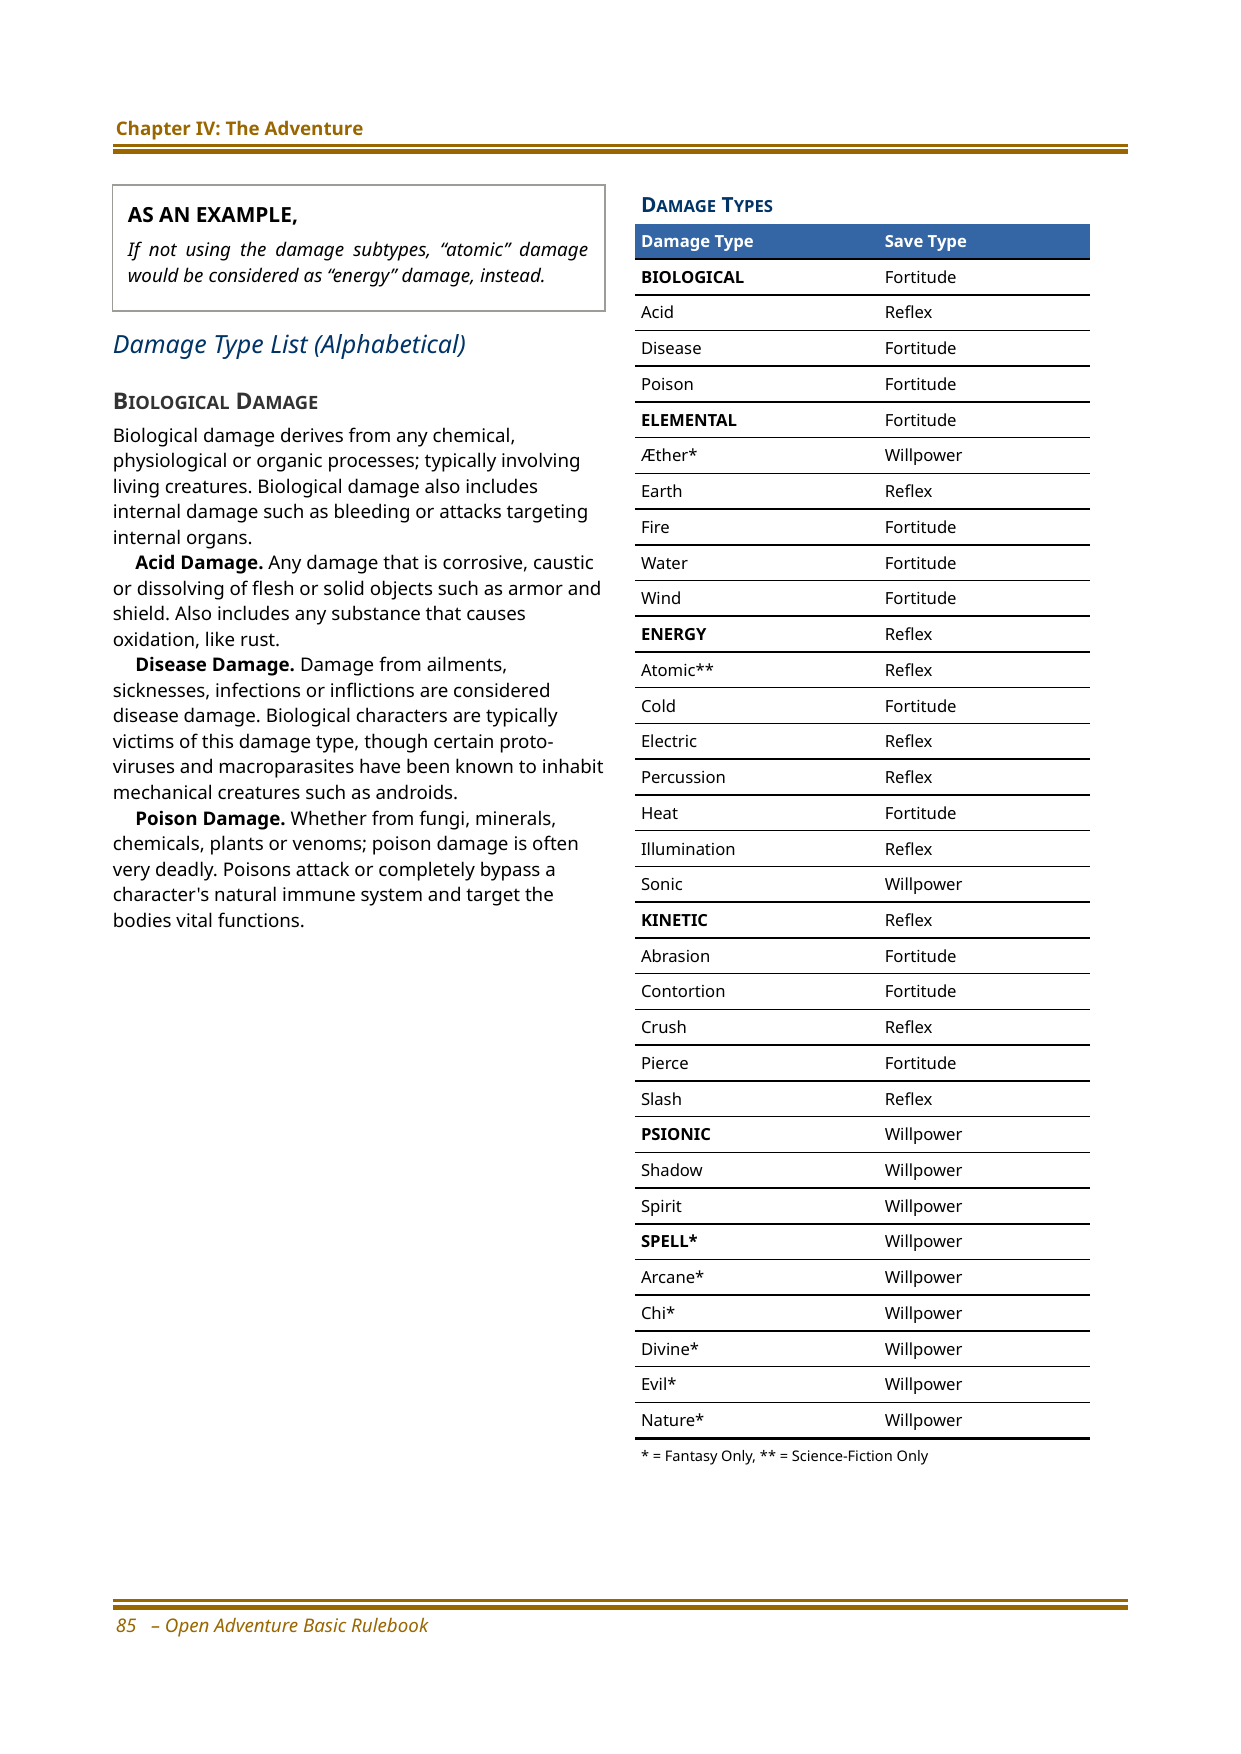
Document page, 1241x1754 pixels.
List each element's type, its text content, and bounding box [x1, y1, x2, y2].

table_cell Reflex [879, 831, 1090, 866]
text Disease Damage. Damage from ailments, sicknesses, infections or inflictions are considered disease damage. Biological characters are typically victims of this damage type, though certain proto-viruses and macroparasites have been known to inhabit mechanical creatures such as androids. [113, 652, 605, 805]
table_cell Fortitude [879, 974, 1090, 1008]
table_cell Atomic** [635, 653, 879, 687]
table_header Damage Types [635, 184, 1090, 224]
text Biological damage derives from any chemical, physiological or organic processes; typically involving living creatures. Biological damage also includes internal damage such as bleeding or attacks targeting internal organs. [113, 422, 605, 549]
table_cell Acid [635, 296, 879, 329]
table_cell Energy [635, 617, 879, 651]
subtitle Biological Damage [113, 385, 605, 416]
table_cell Willpower [879, 1153, 1090, 1187]
table_cell Crush [635, 1010, 879, 1044]
table_cell Shadow [635, 1153, 879, 1187]
table_cell Biological [635, 260, 879, 294]
table_cell Fortitude [879, 510, 1090, 544]
table_cell Arcane* [635, 1260, 879, 1294]
table_cell Reflex [879, 724, 1090, 758]
table_cell Electric [635, 724, 879, 758]
table_cell Slash [635, 1082, 879, 1116]
table_cell Fortitude [879, 796, 1090, 830]
table_cell Reflex [879, 296, 1090, 329]
table_cell Save Type [879, 224, 1090, 258]
table_cell Damage Type [635, 224, 879, 258]
table_cell Nature* [635, 1403, 879, 1437]
subtitle Damage Type List (Alphabetical) [113, 327, 605, 361]
table_cell Heat [635, 796, 879, 830]
table_cell Fortitude [879, 331, 1090, 365]
table_cell Spell* [635, 1225, 879, 1258]
table_cell Willpower [879, 1367, 1090, 1401]
table_cell Poison [635, 367, 879, 401]
table_cell Percussion [635, 760, 879, 794]
table_cell Cold [635, 688, 879, 723]
table_cell Willpower [879, 438, 1090, 472]
table_cell Pierce [635, 1046, 879, 1080]
table_cell Willpower [879, 1225, 1090, 1258]
table_cell Fortitude [879, 939, 1090, 973]
text Acid Damage. Any damage that is corrosive, caustic or dissolving of flesh or solid objects such as armor and shield. Also includes any substance that causes oxidation, like rust. [113, 549, 605, 652]
table_cell Chi* [635, 1296, 879, 1330]
table_cell Elemental [635, 403, 879, 437]
table_cell Fortitude [879, 581, 1090, 615]
table_cell Kinetic [635, 903, 879, 937]
table_cell Abrasion [635, 939, 879, 973]
table_cell Fire [635, 510, 879, 544]
table_cell Fortitude [879, 1046, 1090, 1080]
table_cell Contortion [635, 974, 879, 1008]
table_cell Willpower [879, 1332, 1090, 1366]
table_cell Evil* [635, 1367, 879, 1401]
table_cell Fortitude [879, 367, 1090, 401]
table_cell Divine* [635, 1332, 879, 1366]
table_cell Reflex [879, 903, 1090, 937]
table_cell Fortitude [879, 688, 1090, 723]
table_cell Fortitude [879, 546, 1090, 580]
table_cell Willpower [879, 1260, 1090, 1294]
table_cell * = Fantasy Only, ** = Science-Fiction Only [635, 1440, 1090, 1472]
table_cell Willpower [879, 1189, 1090, 1223]
table_cell Reflex [879, 1010, 1090, 1044]
table_cell Reflex [879, 760, 1090, 794]
text Poison Damage. Whether from fungi, minerals, chemicals, plants or venoms; poison damage is often very deadly. Poisons attack or completely bypass a character's natural immune system and target the bodies vital functions. [113, 805, 605, 932]
table_cell Fortitude [879, 260, 1090, 294]
table_cell Æther* [635, 438, 879, 472]
table_cell Reflex [879, 653, 1090, 687]
table_cell Sonic [635, 867, 879, 901]
table_cell Willpower [879, 1403, 1090, 1437]
table_cell Water [635, 546, 879, 580]
table_cell Spirit [635, 1189, 879, 1223]
table_cell Willpower [879, 1296, 1090, 1330]
table_cell Reflex [879, 474, 1090, 508]
table_cell Psionic [635, 1117, 879, 1151]
table_header As An Example, If not using the damage subtypes, “atomic” damage would be considered as “energy” damage, instead. [113, 186, 604, 310]
table_cell Illumination [635, 831, 879, 866]
table_cell Earth [635, 474, 879, 508]
table_cell Reflex [879, 617, 1090, 651]
table_cell Willpower [879, 867, 1090, 901]
table_cell Wind [635, 581, 879, 615]
table_cell Disease [635, 331, 879, 365]
table_cell Willpower [879, 1117, 1090, 1151]
table_cell Fortitude [879, 403, 1090, 437]
table_cell Reflex [879, 1082, 1090, 1116]
